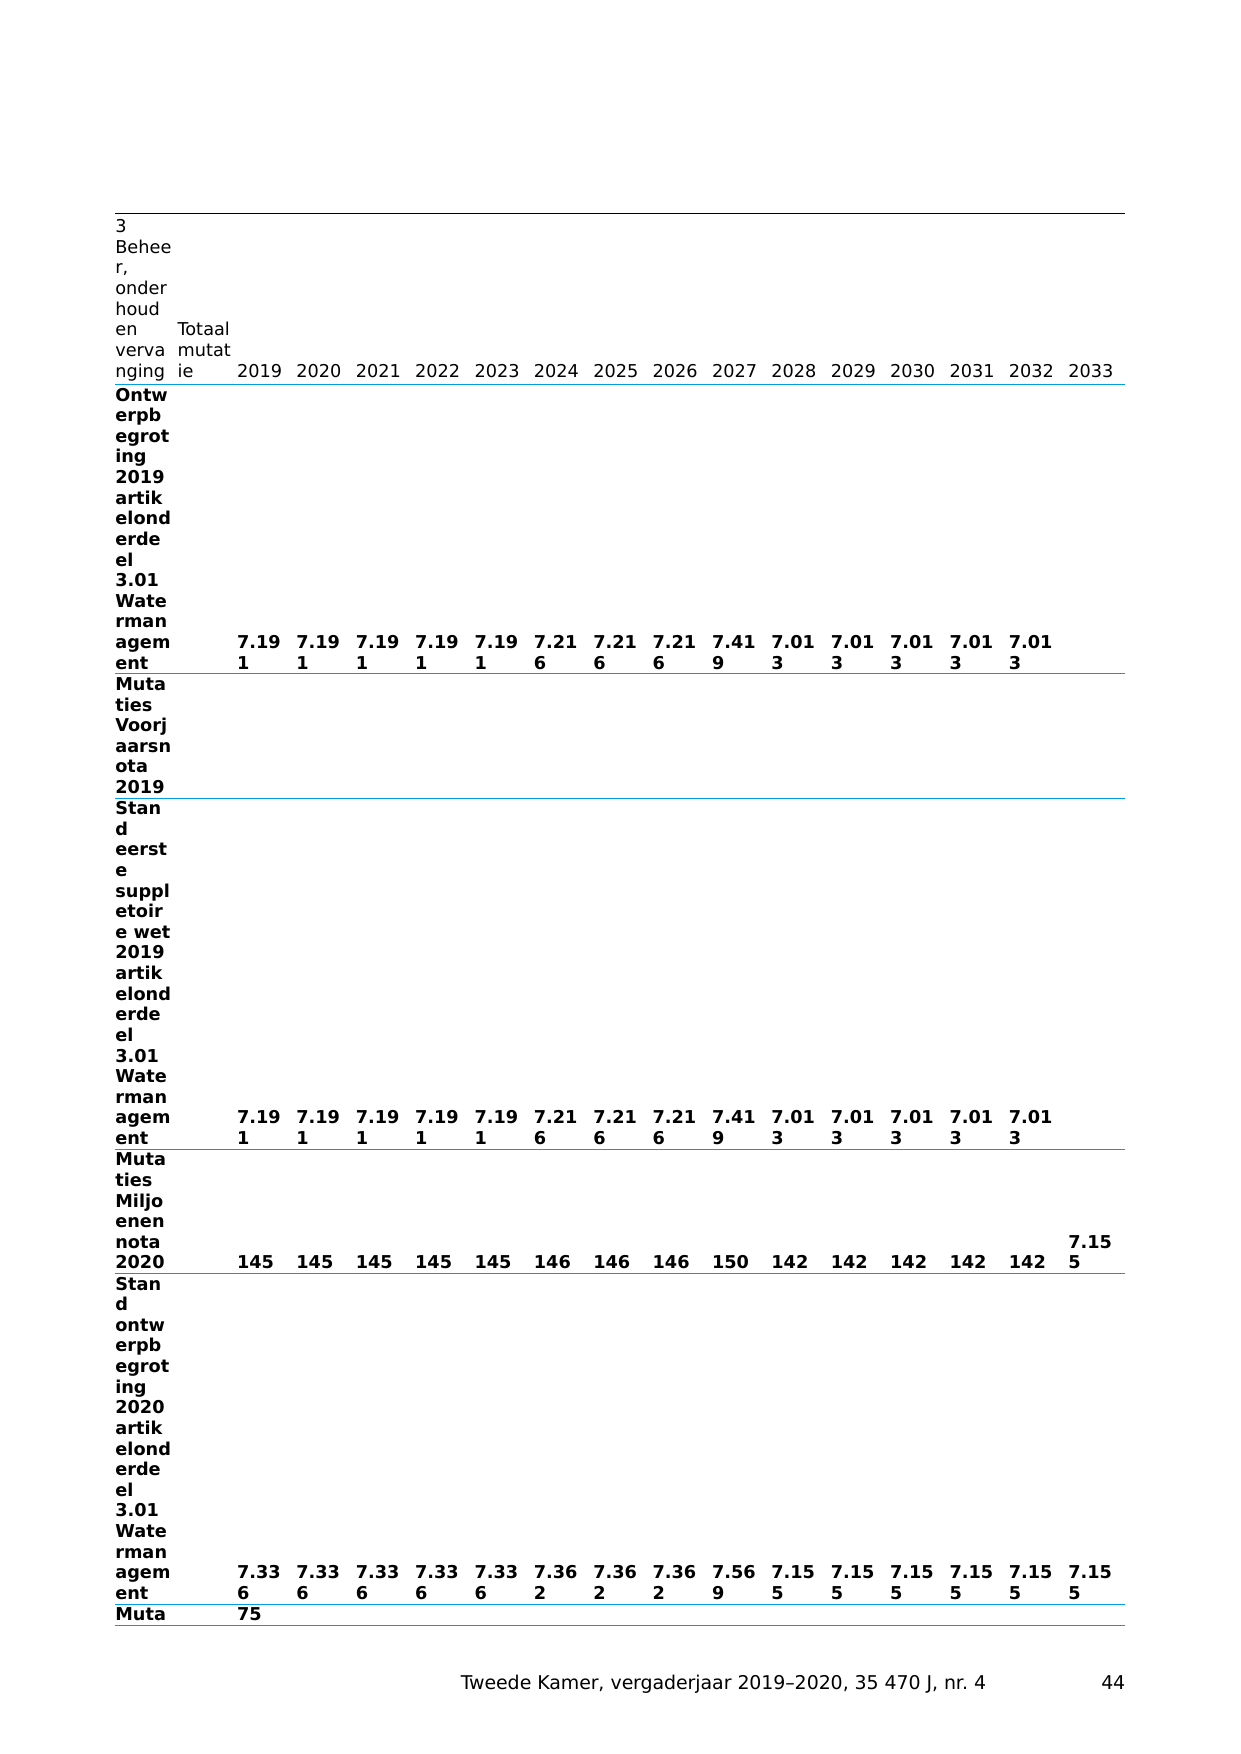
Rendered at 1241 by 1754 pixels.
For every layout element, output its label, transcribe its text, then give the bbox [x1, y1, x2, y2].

table_cell Muta [115, 1605, 174, 1625]
table_cell Stand ontwerpbegroting 2020 artikelonderdeel 3.01 Watermanagement [115, 1274, 174, 1603]
table_cell 7.155 [1006, 1274, 1065, 1603]
table_cell [234, 674, 293, 798]
table_cell 7.191 [293, 385, 353, 673]
table_cell 7.013 [828, 799, 887, 1149]
table_cell 145 [353, 1150, 412, 1273]
table_cell [471, 674, 531, 798]
table_cell 142 [768, 1150, 828, 1273]
table_cell 7.155 [1065, 1150, 1125, 1273]
table_cell 142 [828, 1150, 887, 1273]
table_cell 7.013 [946, 799, 1006, 1149]
table_cell [1006, 674, 1065, 798]
table_cell [1065, 674, 1125, 798]
table_cell [650, 1605, 709, 1625]
table_header 2021 [353, 214, 412, 384]
table_cell 142 [946, 1150, 1006, 1273]
table_cell [887, 1605, 946, 1625]
table_header 2033 [1065, 214, 1125, 384]
table_cell 7.336 [353, 1274, 412, 1603]
table_cell 7.362 [590, 1274, 649, 1603]
table_cell 145 [234, 1150, 293, 1273]
table_cell 75 [234, 1605, 293, 1625]
table_header 2022 [412, 214, 471, 384]
table_cell 7.216 [590, 385, 649, 673]
table_header 3 Beheer, onderhoud en vervanging [115, 214, 174, 384]
table_header 2027 [709, 214, 768, 384]
table_cell 7.362 [650, 1274, 709, 1603]
table_cell [175, 385, 234, 673]
table_cell 7.013 [828, 385, 887, 673]
table_cell [175, 1605, 234, 1625]
table_cell Stand eerste suppletoire wet 2019 artikelonderdeel 3.01 Watermanagement [115, 799, 174, 1149]
table_cell [293, 674, 353, 798]
table_cell 145 [471, 1150, 531, 1273]
table_header 2026 [650, 214, 709, 384]
table_cell 7.191 [471, 385, 531, 673]
table_cell [768, 674, 828, 798]
table_cell [531, 674, 590, 798]
table_header 2029 [828, 214, 887, 384]
table_cell [1065, 799, 1125, 1149]
table_cell 142 [887, 1150, 946, 1273]
table_cell [946, 674, 1006, 798]
table_cell 7.336 [471, 1274, 531, 1603]
table_cell [412, 1605, 471, 1625]
table_cell 7.013 [887, 799, 946, 1149]
table_cell [828, 674, 887, 798]
table_cell 7.216 [531, 799, 590, 1149]
table_header 2024 [531, 214, 590, 384]
table_cell 7.013 [768, 385, 828, 673]
table_cell [590, 674, 649, 798]
table_cell [1065, 1605, 1125, 1625]
table_cell 7.191 [471, 799, 531, 1149]
table_cell [768, 1605, 828, 1625]
table_cell 146 [531, 1150, 590, 1273]
table_cell 150 [709, 1150, 768, 1273]
table_cell 7.191 [293, 799, 353, 1149]
table_cell 7.013 [768, 799, 828, 1149]
table_cell 7.216 [650, 799, 709, 1149]
table_cell Ontwerpbegroting 2019 artikelonderdeel 3.01 Watermanagement [115, 385, 174, 673]
table_cell 7.569 [709, 1274, 768, 1603]
table_cell 7.013 [1006, 385, 1065, 673]
table_cell 145 [412, 1150, 471, 1273]
table_cell 7.155 [887, 1274, 946, 1603]
table_cell [353, 1605, 412, 1625]
table_cell [353, 674, 412, 798]
table_cell 7.336 [234, 1274, 293, 1603]
table_header Totaal mutatie [175, 214, 234, 384]
table_header 2031 [946, 214, 1006, 384]
table_cell 7.419 [709, 385, 768, 673]
table_cell [887, 674, 946, 798]
table_header 2023 [471, 214, 531, 384]
table_cell 7.191 [234, 385, 293, 673]
table_cell Mutaties Voorjaarsnota 2019 [115, 674, 174, 798]
table_cell [650, 674, 709, 798]
table_cell [709, 1605, 768, 1625]
table_cell [175, 1150, 234, 1273]
table_cell [471, 1605, 531, 1625]
table_cell 142 [1006, 1150, 1065, 1273]
table_cell 145 [293, 1150, 353, 1273]
table_cell 7.216 [590, 799, 649, 1149]
table_cell 7.362 [531, 1274, 590, 1603]
table_cell [175, 1274, 234, 1603]
table_cell Mutaties Miljoenennota 2020 [115, 1150, 174, 1273]
table_cell 7.013 [946, 385, 1006, 673]
table_cell 7.216 [650, 385, 709, 673]
table_cell 7.013 [887, 385, 946, 673]
table_header 2030 [887, 214, 946, 384]
table_cell 7.191 [234, 799, 293, 1149]
table_cell [828, 1605, 887, 1625]
table_cell 7.336 [412, 1274, 471, 1603]
table_cell 7.191 [353, 385, 412, 673]
table_cell 7.191 [412, 385, 471, 673]
table_cell [175, 799, 234, 1149]
table_cell 7.155 [768, 1274, 828, 1603]
table_cell 146 [590, 1150, 649, 1273]
table_cell [293, 1605, 353, 1625]
table_cell 7.419 [709, 799, 768, 1149]
table_header 2019 [234, 214, 293, 384]
table_cell 7.191 [412, 799, 471, 1149]
table_cell 7.155 [828, 1274, 887, 1603]
table_header 2028 [768, 214, 828, 384]
table_cell [531, 1605, 590, 1625]
table_cell 7.013 [1006, 799, 1065, 1149]
table_cell 7.155 [1065, 1274, 1125, 1603]
table_header 2032 [1006, 214, 1065, 384]
table_header 2020 [293, 214, 353, 384]
table_cell 7.216 [531, 385, 590, 673]
table_cell 146 [650, 1150, 709, 1273]
table_cell [1065, 385, 1125, 673]
table_cell [1006, 1605, 1065, 1625]
table_cell [590, 1605, 649, 1625]
table_cell [946, 1605, 1006, 1625]
table_cell 7.155 [946, 1274, 1006, 1603]
table_header 2025 [590, 214, 649, 384]
table_cell [412, 674, 471, 798]
table_cell [175, 674, 234, 798]
table_cell [709, 674, 768, 798]
table_cell 7.336 [293, 1274, 353, 1603]
table_cell 7.191 [353, 799, 412, 1149]
